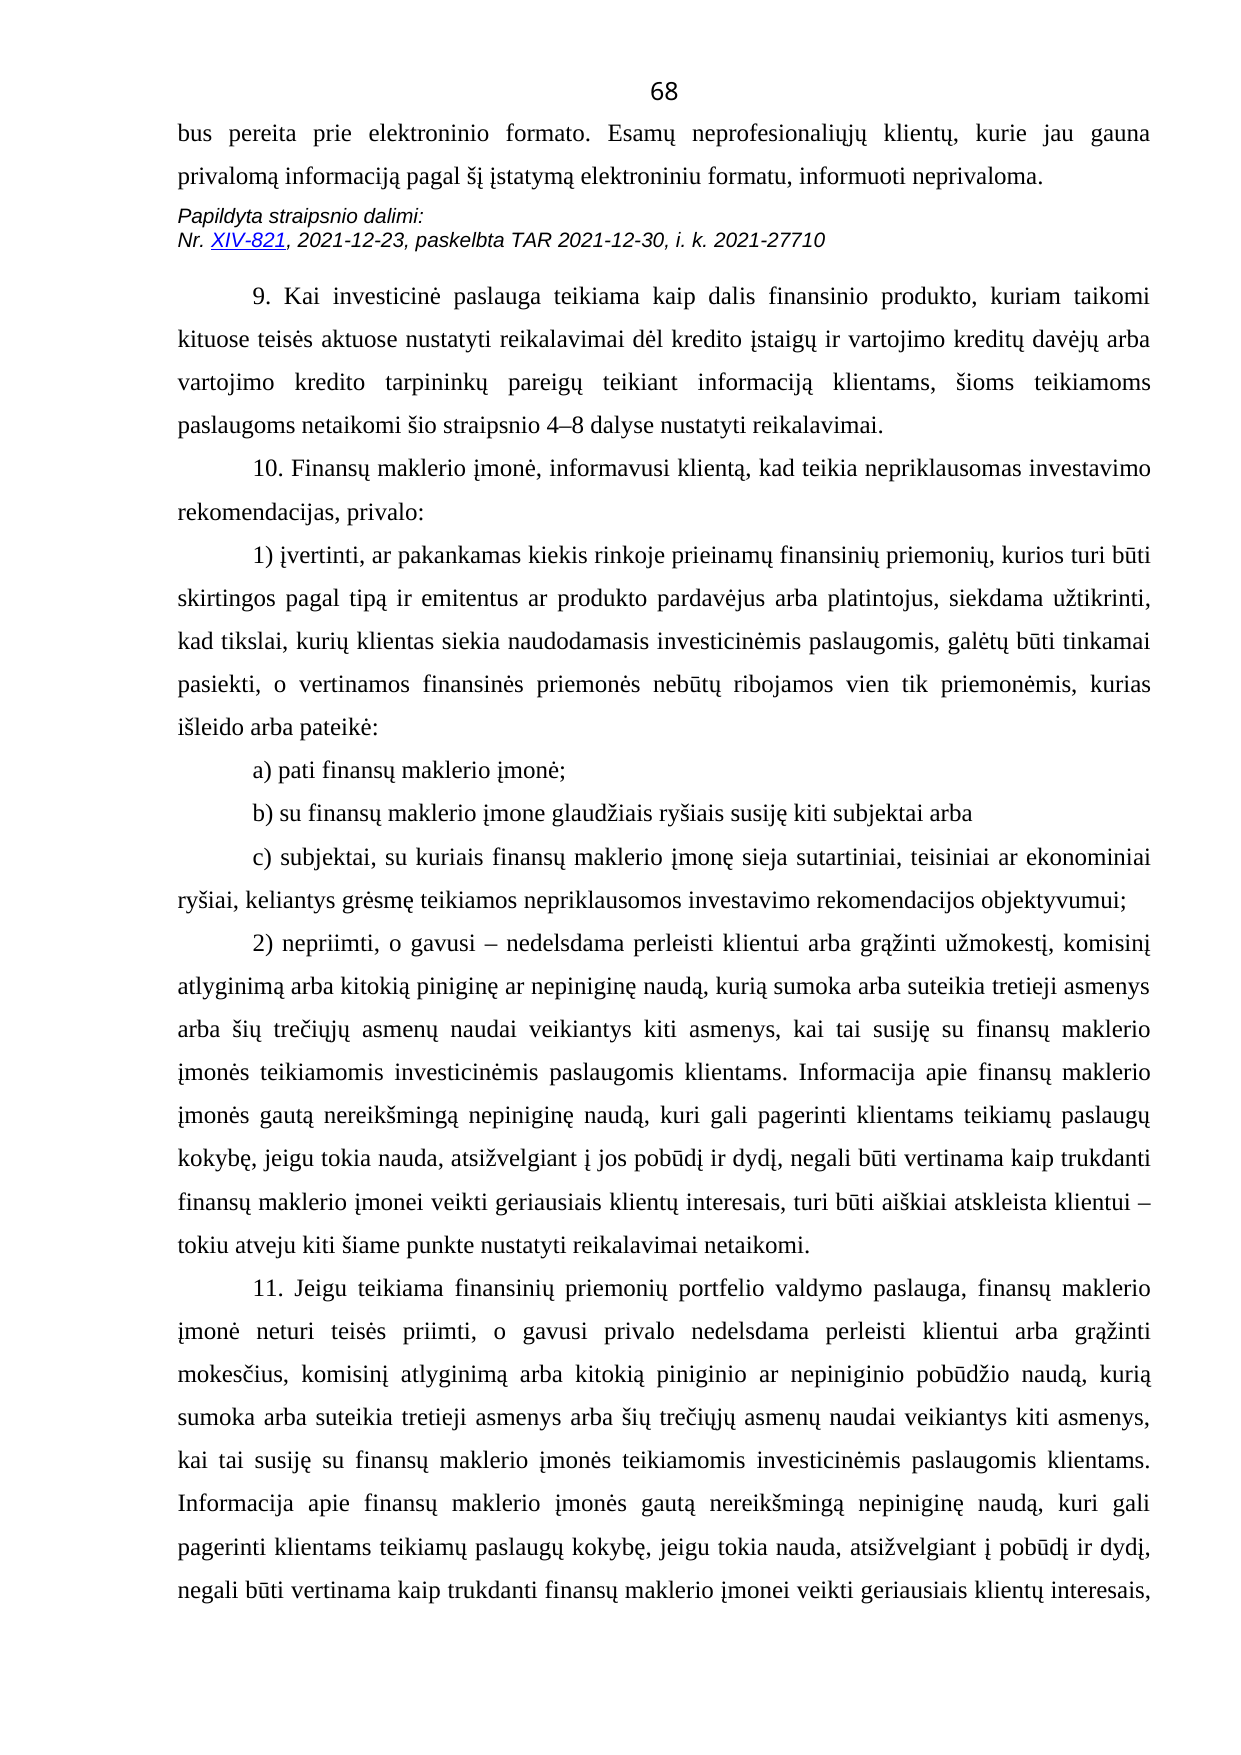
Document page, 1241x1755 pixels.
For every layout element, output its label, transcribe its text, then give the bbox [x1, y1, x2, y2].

text 1) įvertinti, ar pakankamas kiekis rinkoje prieinamų finansinių priemonių, kurios turi būti skirtingos pagal tipą ir emitentus ar produkto pardavėjus arba platintojus, siekdama užtikrinti, kad tikslai, kurių klientas siekia naudodamasis investicinėmis paslaugomis, galėtų būti tinkamai pasiekti, o vertinamos finansinės priemonės nebūtų ribojamos vien tik priemonėmis, kurias išleido arba pateikė: [177, 540, 1152, 741]
text c) subjektai, su kuriais finansų maklerio įmonę sieja sutartiniai, teisiniai ar ekonominiai ryšiai, keliantys grėsmę teikiamos nepriklausomos investavimo rekomendacijos objektyvumui; [177, 842, 1152, 913]
text 11. Jeigu teikiama finansinių priemonių portfelio valdymo paslauga, finansų maklerio įmonė neturi teisės priimti, o gavusi privalo nedelsdama perleisti klientui arba grąžinti mokesčius, komisinį atlyginimą arba kitokią piniginio ar nepiniginio pobūdžio naudą, kurią sumoka arba suteikia tretieji asmenys arba šių trečiųjų asmenų naudai veikiantys kiti asmenys, kai tai susiję su finansų maklerio įmonės teikiamomis investicinėmis paslaugomis klientams. Informacija apie finansų maklerio įmonės gautą nereikšmingą nepiniginę naudą, kuri gali pagerinti klientams teikiamų paslaugų kokybę, jeigu tokia nauda, atsižvelgiant į pobūdį ir dydį, negali būti vertinama kaip trukdanti finansų maklerio įmonei veikti geriausiais klientų interesais, [177, 1273, 1152, 1603]
text 9. Kai investicinė paslauga teikiama kaip dalis finansinio produkto, kuriam taikomi kituose teisės aktuose nustatyti reikalavimai dėl kredito įstaigų ir vartojimo kreditų davėjų arba vartojimo kredito tarpininkų pareigų teikiant informaciją klientams, šioms teikiamoms paslaugoms netaikomi šio straipsnio 4–8 dalyse nustatyti reikalavimai. [177, 281, 1152, 439]
text a) pati finansų maklerio įmonė; [177, 755, 1152, 784]
text bus pereita prie elektroninio formato. Esamų neprofesionaliųjų klientų, kurie jau gauna privalomą informaciją pagal šį įstatymą elektroniniu formatu, informuoti neprivaloma. [177, 118, 1152, 190]
text 2) nepriimti, o gavusi – nedelsdama perleisti klientui arba grąžinti užmokestį, komisinį atlyginimą arba kitokią piniginę ar nepiniginę naudą, kurią sumoka arba suteikia tretieji asmenys arba šių trečiųjų asmenų naudai veikiantys kiti asmenys, kai tai susiję su finansų maklerio įmonės teikiamomis investicinėmis paslaugomis klientams. Informacija apie finansų maklerio įmonės gautą nereikšmingą nepiniginę naudą, kuri gali pagerinti klientams teikiamų paslaugų kokybę, jeigu tokia nauda, atsižvelgiant į jos pobūdį ir dydį, negali būti vertinama kaip trukdanti finansų maklerio įmonei veikti geriausiais klientų interesais, turi būti aiškiai atskleista klientui – tokiu atveju kiti šiame punkte nustatyti reikalavimai netaikomi. [177, 928, 1152, 1258]
text Papildyta straipsnio dalimi: [177, 204, 1152, 228]
text b) su finansų maklerio įmone glaudžiais ryšiais susiję kiti subjektai arba [177, 798, 1152, 827]
text 10. Finansų maklerio įmonė, informavusi klientą, kad teikia nepriklausomas investavimo rekomendacijas, privalo: [177, 453, 1152, 525]
text Nr. XIV-821, 2021-12-23, paskelbta TAR 2021-12-30, i. k. 2021-27710 [177, 228, 1152, 252]
